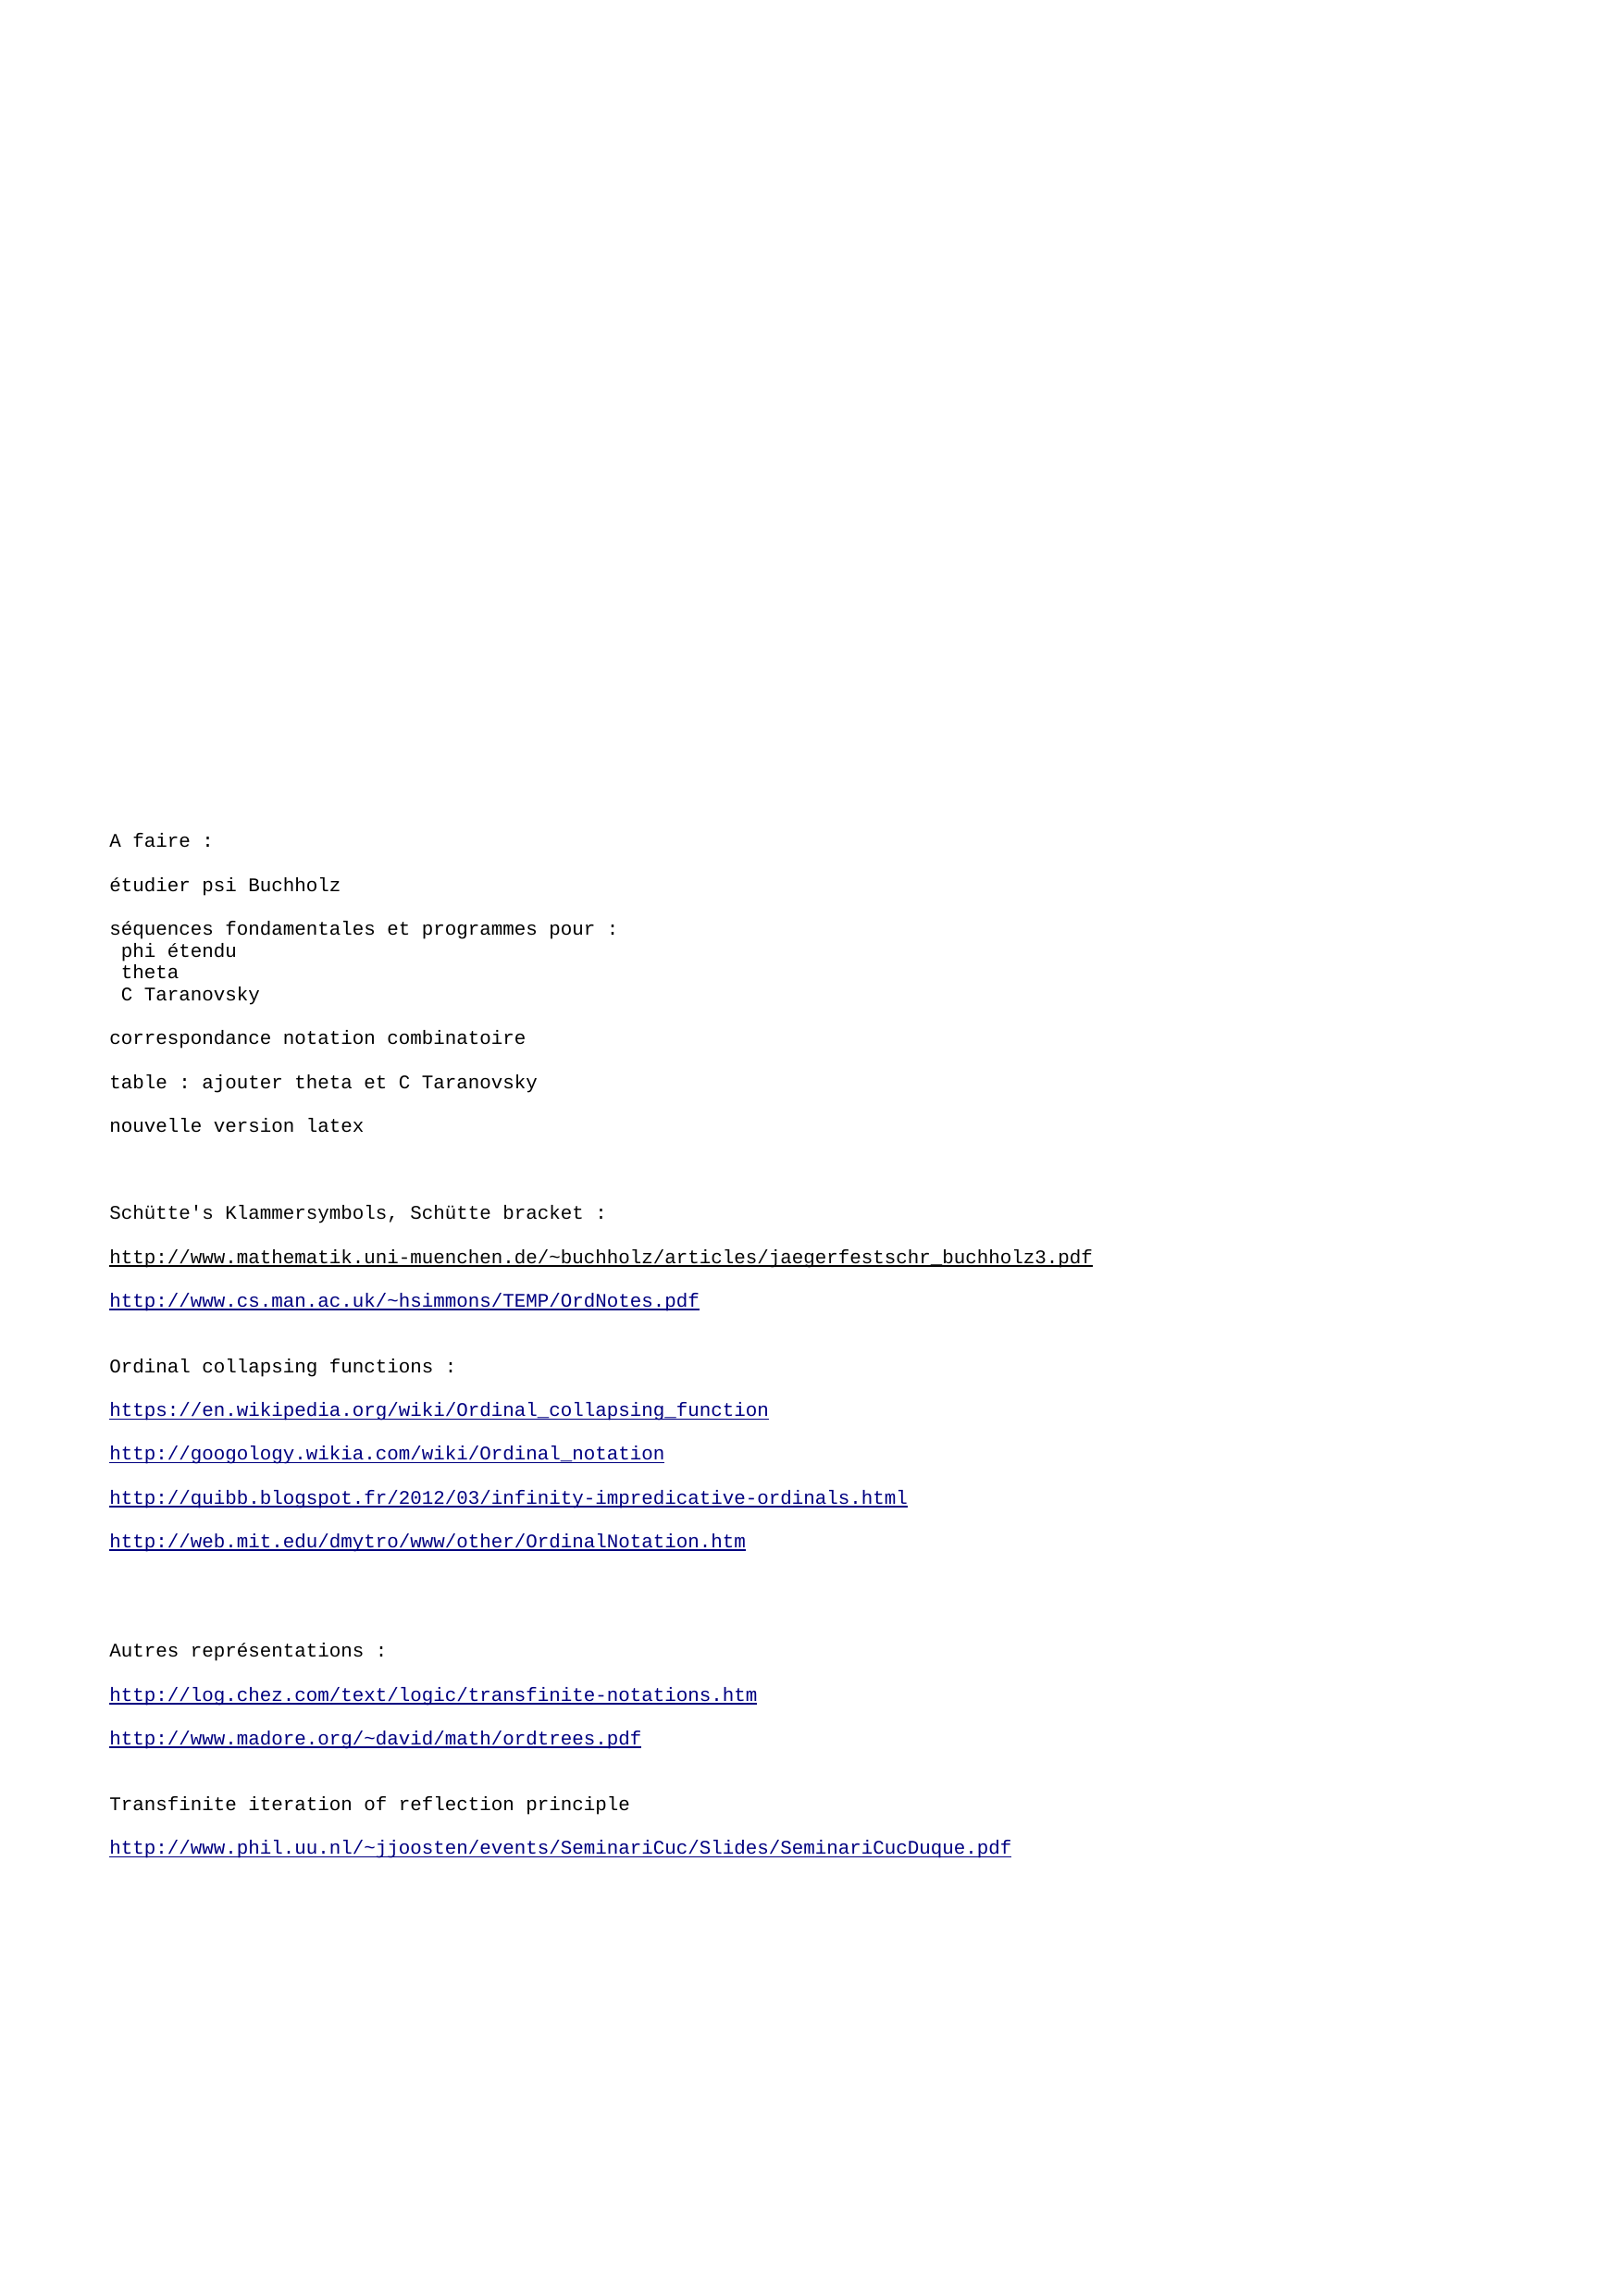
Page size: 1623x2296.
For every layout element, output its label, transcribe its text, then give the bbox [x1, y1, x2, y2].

text http://web.mit.edu/dmytro/www/other/OrdinalNotation.htm [109, 1532, 1514, 1554]
text table : ajouter theta et C Taranovsky [109, 1072, 1514, 1094]
text https://en.wikipedia.org/wiki/Ordinal_collapsing_function [109, 1400, 1514, 1422]
text http://googology.wikia.com/wiki/Ordinal_notation [109, 1445, 1514, 1466]
text correspondance notation combinatoire [109, 1028, 1514, 1050]
text Schütte's Klammersymbols, Schütte bracket : [109, 1203, 1514, 1225]
text Transfinite iteration of reflection principle [109, 1794, 1514, 1816]
text http://www.mathematik.uni-muenchen.de/~buchholz/articles/jaegerfestschr_buchholz3.pdf [109, 1247, 1514, 1269]
text theta [109, 962, 1514, 985]
text C Taranovsky [109, 985, 1514, 1007]
text phi étendu [109, 941, 1514, 962]
text étudier psi Buchholz [109, 875, 1514, 897]
text http://www.cs.man.ac.uk/~hsimmons/TEMP/OrdNotes.pdf [109, 1291, 1514, 1313]
text http://log.chez.com/text/logic/transfinite-notations.htm [109, 1685, 1514, 1706]
text nouvelle version latex [109, 1116, 1514, 1137]
text http://quibb.blogspot.fr/2012/03/infinity-impredicative-ordinals.html [109, 1488, 1514, 1509]
text séquences fondamentales et programmes pour : [109, 919, 1514, 941]
text Ordinal collapsing functions : [109, 1357, 1514, 1378]
text A faire : [109, 831, 1514, 853]
text http://www.madore.org/~david/math/ordtrees.pdf [109, 1729, 1514, 1751]
text http://www.phil.uu.nl/~jjoosten/events/SeminariCuc/Slides/SeminariCucDuque.pdf [109, 1838, 1514, 1860]
text Autres représentations : [109, 1641, 1514, 1663]
